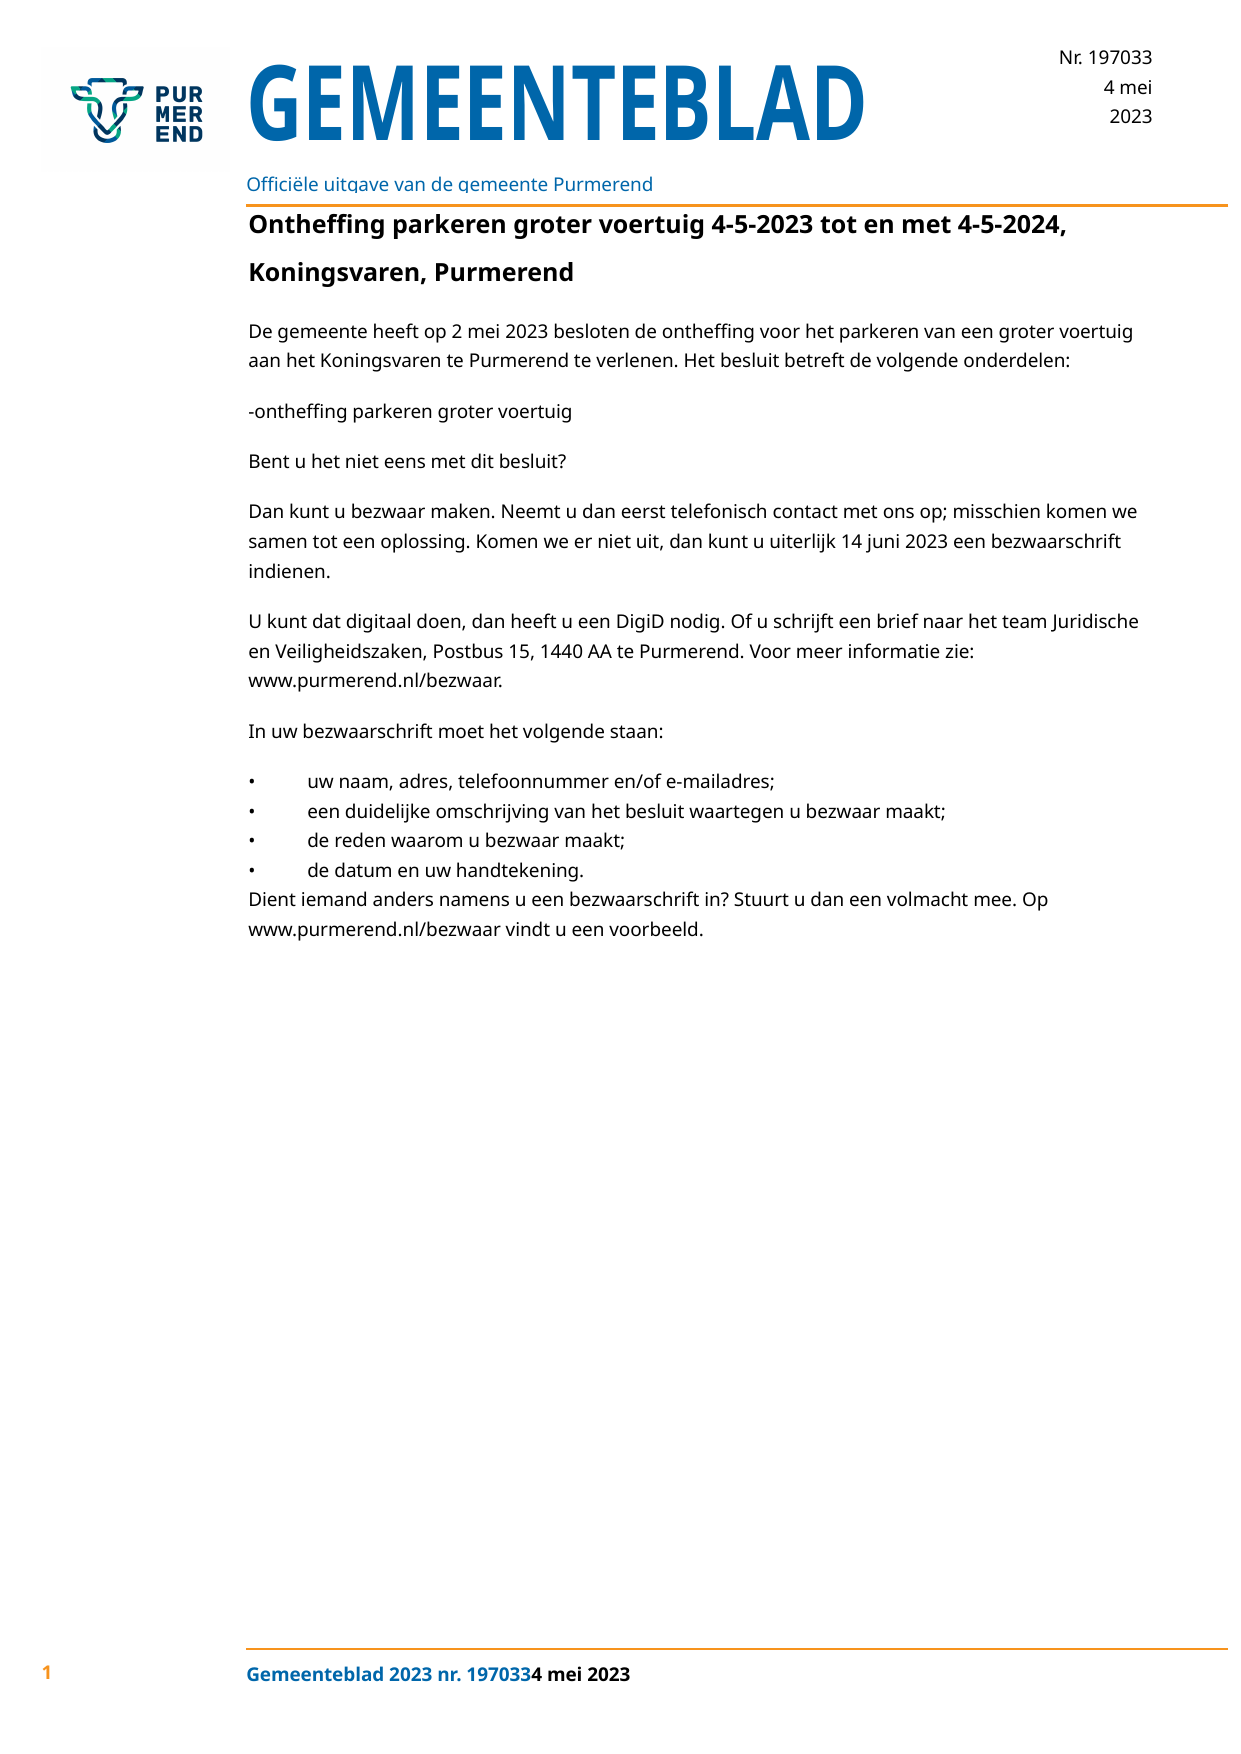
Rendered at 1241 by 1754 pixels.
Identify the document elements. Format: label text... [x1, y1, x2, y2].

text U kunt dat digitaal doen, dan heeft u een DigiD nodig. Of u schrijft een brief naar het team Juridische en Veiligheidszaken, Postbus 15, 1440 AA te Purmerend. Voor meer informatie zie: www.purmerend.nl/bezwaar. [248, 608, 1152, 693]
text In uw bezwaarschrift moet het volgende staan: [248, 718, 1152, 744]
text Dient iemand anders namens u een bezwaarschrift in? Stuurt u dan een volmacht mee. Op www.purmerend.nl/bezwaar vindt u een voorbeeld. [248, 887, 1152, 942]
list een duidelijke omschrijving van het besluit waartegen u bezwaar maakt; [248, 798, 1152, 824]
list uw naam, adres, telefoonnummer en/of e-mailadres; [248, 768, 1152, 794]
list de reden waarom u bezwaar maakt; [248, 827, 1152, 853]
text Bent u het niet eens met dit besluit? [248, 448, 1152, 474]
text -ontheffing parkeren groter voertuig [248, 398, 1152, 424]
list de datum en uw handtekening. [248, 857, 1152, 883]
text Ontheffing parkeren groter voertuig 4-5-2023 tot en met 4-5-2024, Koningsvaren, Purmerend [248, 207, 1152, 288]
picture [41, 47, 231, 172]
text Dan kunt u bezwaar maken. Neemt u dan eerst telefonisch contact met ons op; misschien komen we samen tot een oplossing. Komen we er niet uit, dan kunt u uiterlijk 14 juni 2023 een bezwaarschrift indienen. [248, 499, 1152, 584]
text De gemeente heeft op 2 mei 2023 besloten de ontheffing voor het parkeren van een groter voertuig aan het Koningsvaren te Purmerend te verlenen. Het besluit betreft de volgende onderdelen: [248, 318, 1152, 373]
